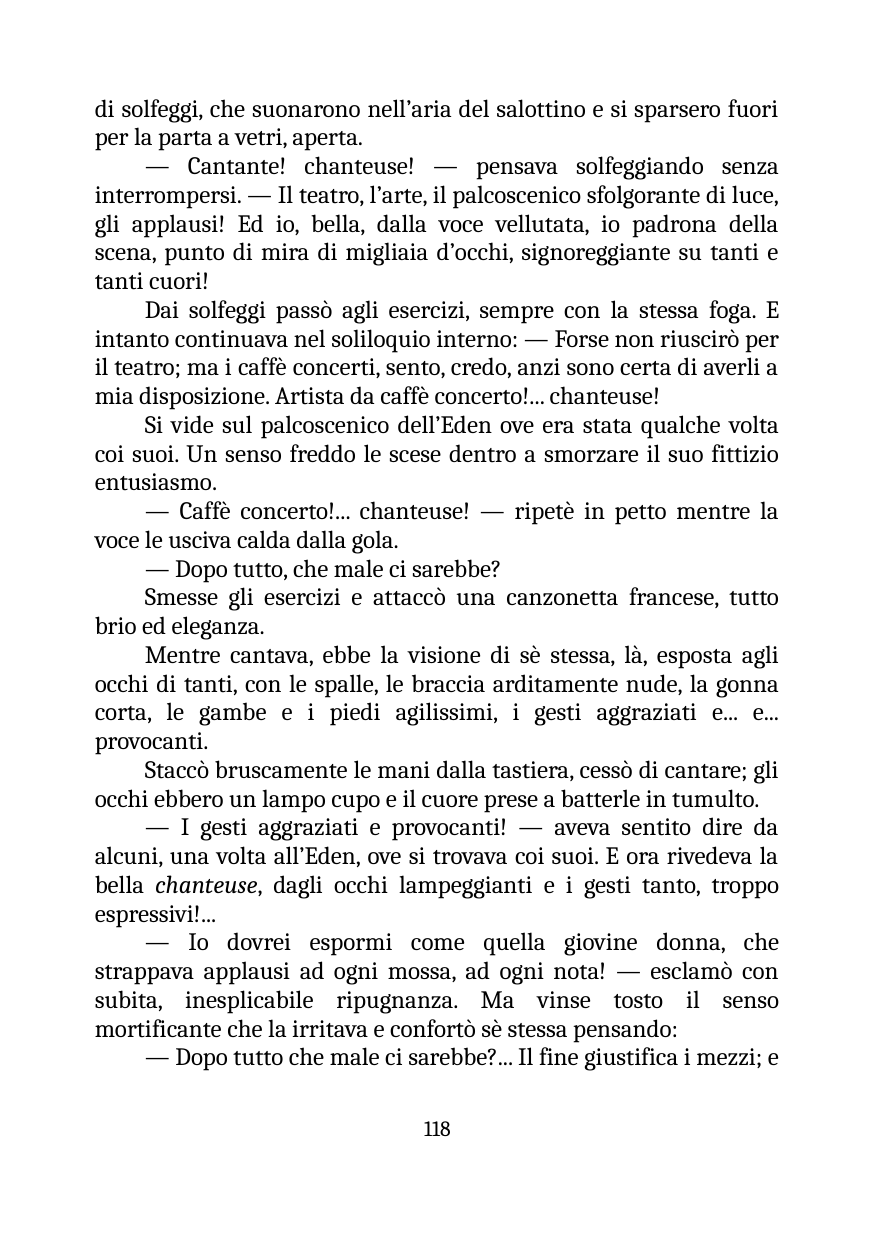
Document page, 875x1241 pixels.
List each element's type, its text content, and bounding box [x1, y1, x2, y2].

text — Caffè concerto!... chanteuse! — ripetè in petto mentre la voce le usciva calda dalla gola. [94, 497, 779, 554]
text Staccò bruscamente le mani dalla tastiera, cessò di cantare; gli occhi ebbero un lampo cupo e il cuore prese a batterle in tumulto. [94, 756, 779, 813]
text — Cantante! chanteuse! — pensava solfeggiando senza interrompersi. — Il teatro, l’arte, il palcoscenico sfolgorante di luce, gli applausi! Ed io, bella, dalla voce vellutata, io padrona della scena, punto di mira di migliaia d’occhi, signoreggiante su tanti e tanti cuori! [94, 152, 779, 296]
text Mentre cantava, ebbe la visione di sè stessa, là, esposta agli occhi di tanti, con le spalle, le braccia arditamente nude, la gonna corta, le gambe e i piedi agilissimi, i gesti aggraziati e... e... provocanti. [94, 641, 779, 756]
text — Dopo tutto, che male ci sarebbe? [94, 554, 779, 583]
text Smesse gli esercizi e attaccò una canzonetta francese, tutto brio ed eleganza. [94, 583, 779, 641]
text di solfeggi, che suonarono nell’aria del salottino e si sparsero fuori per la parta a vetri, aperta. [94, 94, 779, 152]
text — I gesti aggraziati e provocanti! — aveva sentito dire da alcuni, una volta all’Eden, ove si trovava coi suoi. E ora rivedeva la bella chanteuse, dagli occhi lampeggianti e i gesti tanto, troppo espressivi!... [94, 813, 779, 928]
text — Dopo tutto che male ci sarebbe?... Il fine giustifica i mezzi; e [94, 1043, 779, 1072]
text Dai solfeggi passò agli esercizi, sempre con la stessa foga. E intanto continuava nel soliloquio interno: — Forse non riuscirò per il teatro; ma i caffè concerti, sento, credo, anzi sono certa di averli a mia disposizione. Artista da caffè concerto!... chanteuse! [94, 296, 779, 411]
text — Io dovrei espormi come quella giovine donna, che strappava applausi ad ogni mossa, ad ogni nota! — esclamò con subita, inesplicabile ripugnanza. Ma vinse tosto il senso mortificante che la irritava e confortò sè stessa pensando: [94, 928, 779, 1043]
text Si vide sul palcoscenico dell’Eden ove era stata qualche volta coi suoi. Un senso freddo le scese dentro a smorzare il suo fittizio entusiasmo. [94, 411, 779, 497]
